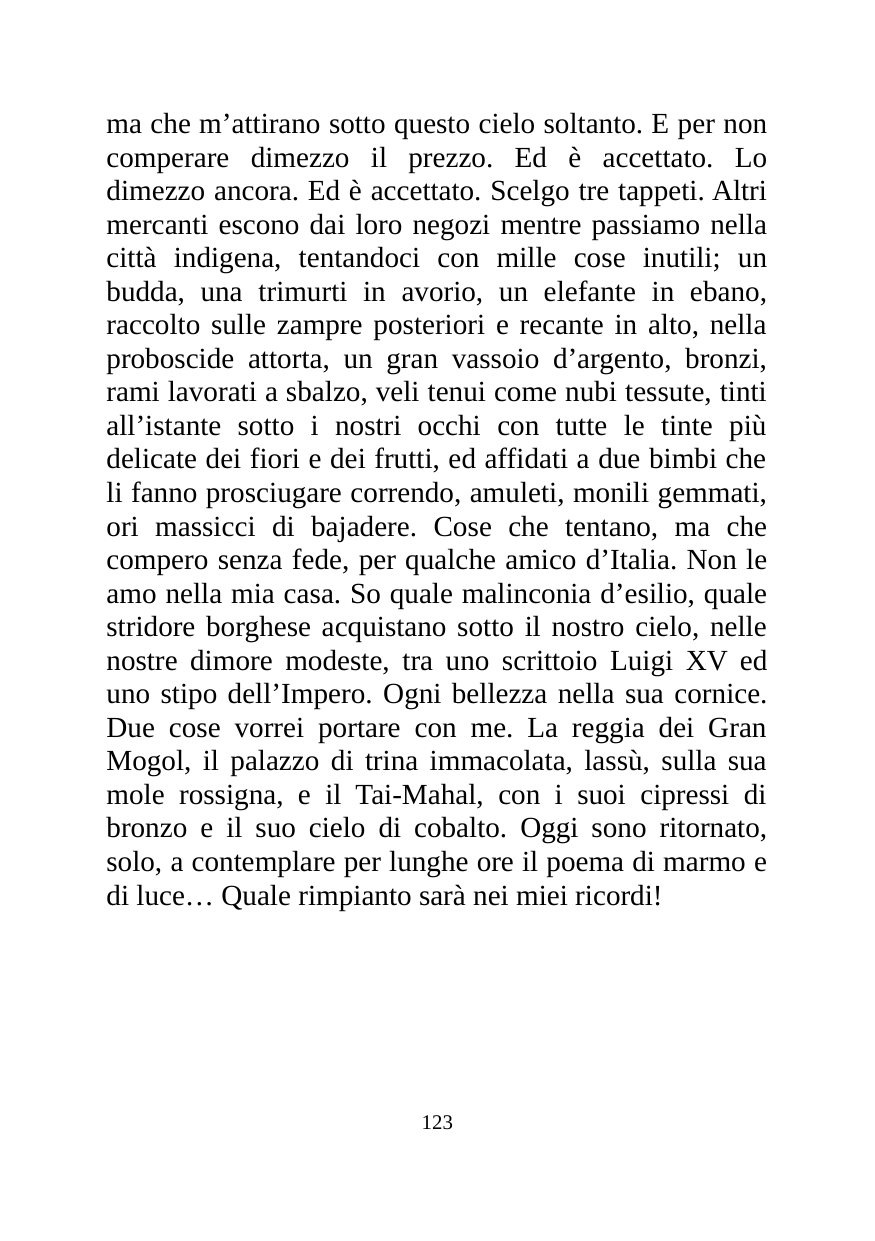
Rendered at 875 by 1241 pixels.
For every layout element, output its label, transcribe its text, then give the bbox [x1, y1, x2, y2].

text ma che m’attirano sotto questo cielo soltanto. E per non comperare dimezzo il prezzo. Ed è accettato. Lo dimezzo ancora. Ed è accettato. Scelgo tre tappeti. Altri mercanti escono dai loro negozi mentre passiamo nella città indigena, tentandoci con mille cose inutili; un budda, una trimurti in avorio, un elefante in ebano, raccolto sulle zampre posteriori e recante in alto, nella proboscide attorta, un gran vassoio d’argento, bronzi, rami lavorati a sbalzo, veli tenui come nubi tessute, tinti all’istante sotto i nostri occhi con tutte le tinte più delicate dei fiori e dei frutti, ed affidati a due bimbi che li fanno prosciugare correndo, amuleti, monili gemmati, ori massicci di bajadere. Cose che tentano, ma che compero senza fede, per qualche amico d’Italia. Non le amo nella mia casa. So quale malinconia d’esilio, quale stridore borghese acquistano sotto il nostro cielo, nelle nostre dimore modeste, tra uno scrittoio Luigi XV ed uno stipo dell’Impero. Ogni bellezza nella sua cornice. Due cose vorrei portare con me. La reggia dei Gran Mogol, il palazzo di trina immacolata, lassù, sulla sua mole rossigna, e il Tai-Mahal, con i suoi cipressi di bronzo e il suo cielo di cobalto. Oggi sono ritornato, solo, a contemplare per lunghe ore il poema di marmo e di luce… Quale rimpianto sarà nei miei ricordi! [106, 106, 768, 911]
